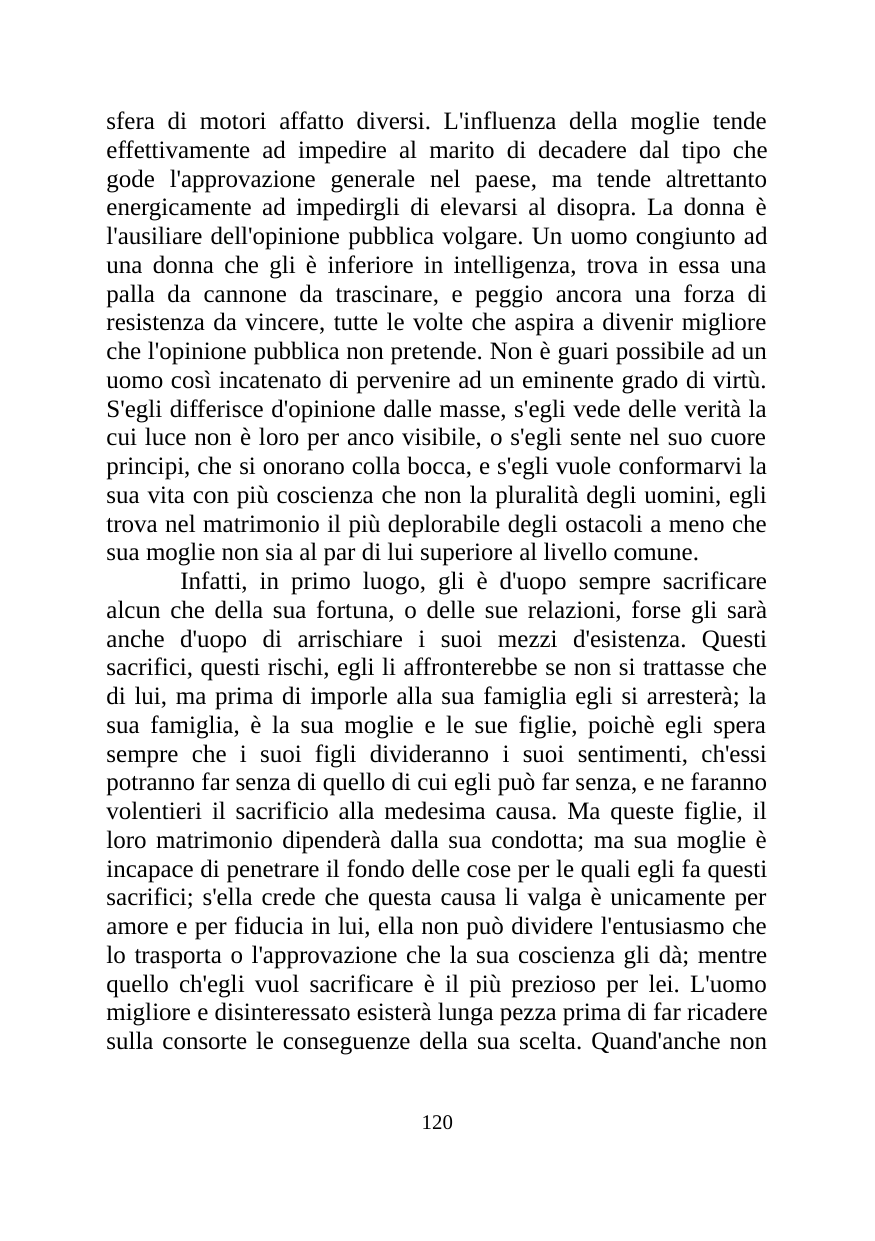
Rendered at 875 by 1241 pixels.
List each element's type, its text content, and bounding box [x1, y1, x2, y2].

text Infatti, in primo luogo, gli è d'uopo sempre sacrificare alcun che della sua fortuna, o delle sue relazioni, forse gli sarà anche d'uopo di arrischiare i suoi mezzi d'esistenza. Questi sacrifici, questi rischi, egli li affronterebbe se non si trattasse che di lui, ma prima di imporle alla sua famiglia egli si arresterà; la sua famiglia, è la sua moglie e le sue figlie, poichè egli spera sempre che i suoi figli divideranno i suoi sentimenti, ch'essi potranno far senza di quello di cui egli può far senza, e ne faranno volentieri il sacrificio alla medesima causa. Ma queste figlie, il loro matrimonio dipenderà dalla sua condotta; ma sua moglie è incapace di penetrare il fondo delle cose per le quali egli fa questi sacrifici; s'ella crede che questa causa li valga è unicamente per amore e per fiducia in lui, ella non può dividere l'entusiasmo che lo trasporta o l'approvazione che la sua coscienza gli dà; mentre quello ch'egli vuol sacrificare è il più prezioso per lei. L'uomo migliore e disinteressato esisterà lunga pezza prima di far ricadere sulla consorte le conseguenze della sua scelta. Quand'anche non [106, 566, 768, 1055]
text sfera di motori affatto diversi. L'influenza della moglie tende effettivamente ad impedire al marito di decadere dal tipo che gode l'approvazione generale nel paese, ma tende altrettanto energicamente ad impedirgli di elevarsi al disopra. La donna è l'ausiliare dell'opinione pubblica volgare. Un uomo congiunto ad una donna che gli è inferiore in intelligenza, trova in essa una palla da cannone da trascinare, e peggio ancora una forza di resistenza da vincere, tutte le volte che aspira a divenir migliore che l'opinione pubblica non pretende. Non è guari possibile ad un uomo così incatenato di pervenire ad un eminente grado di virtù. S'egli differisce d'opinione dalle masse, s'egli vede delle verità la cui luce non è loro per anco visibile, o s'egli sente nel suo cuore principi, che si onorano colla bocca, e s'egli vuole conformarvi la sua vita con più coscienza che non la pluralità degli uomini, egli trova nel matrimonio il più deplorabile degli ostacoli a meno che sua moglie non sia al par di lui superiore al livello comune. [106, 106, 768, 566]
